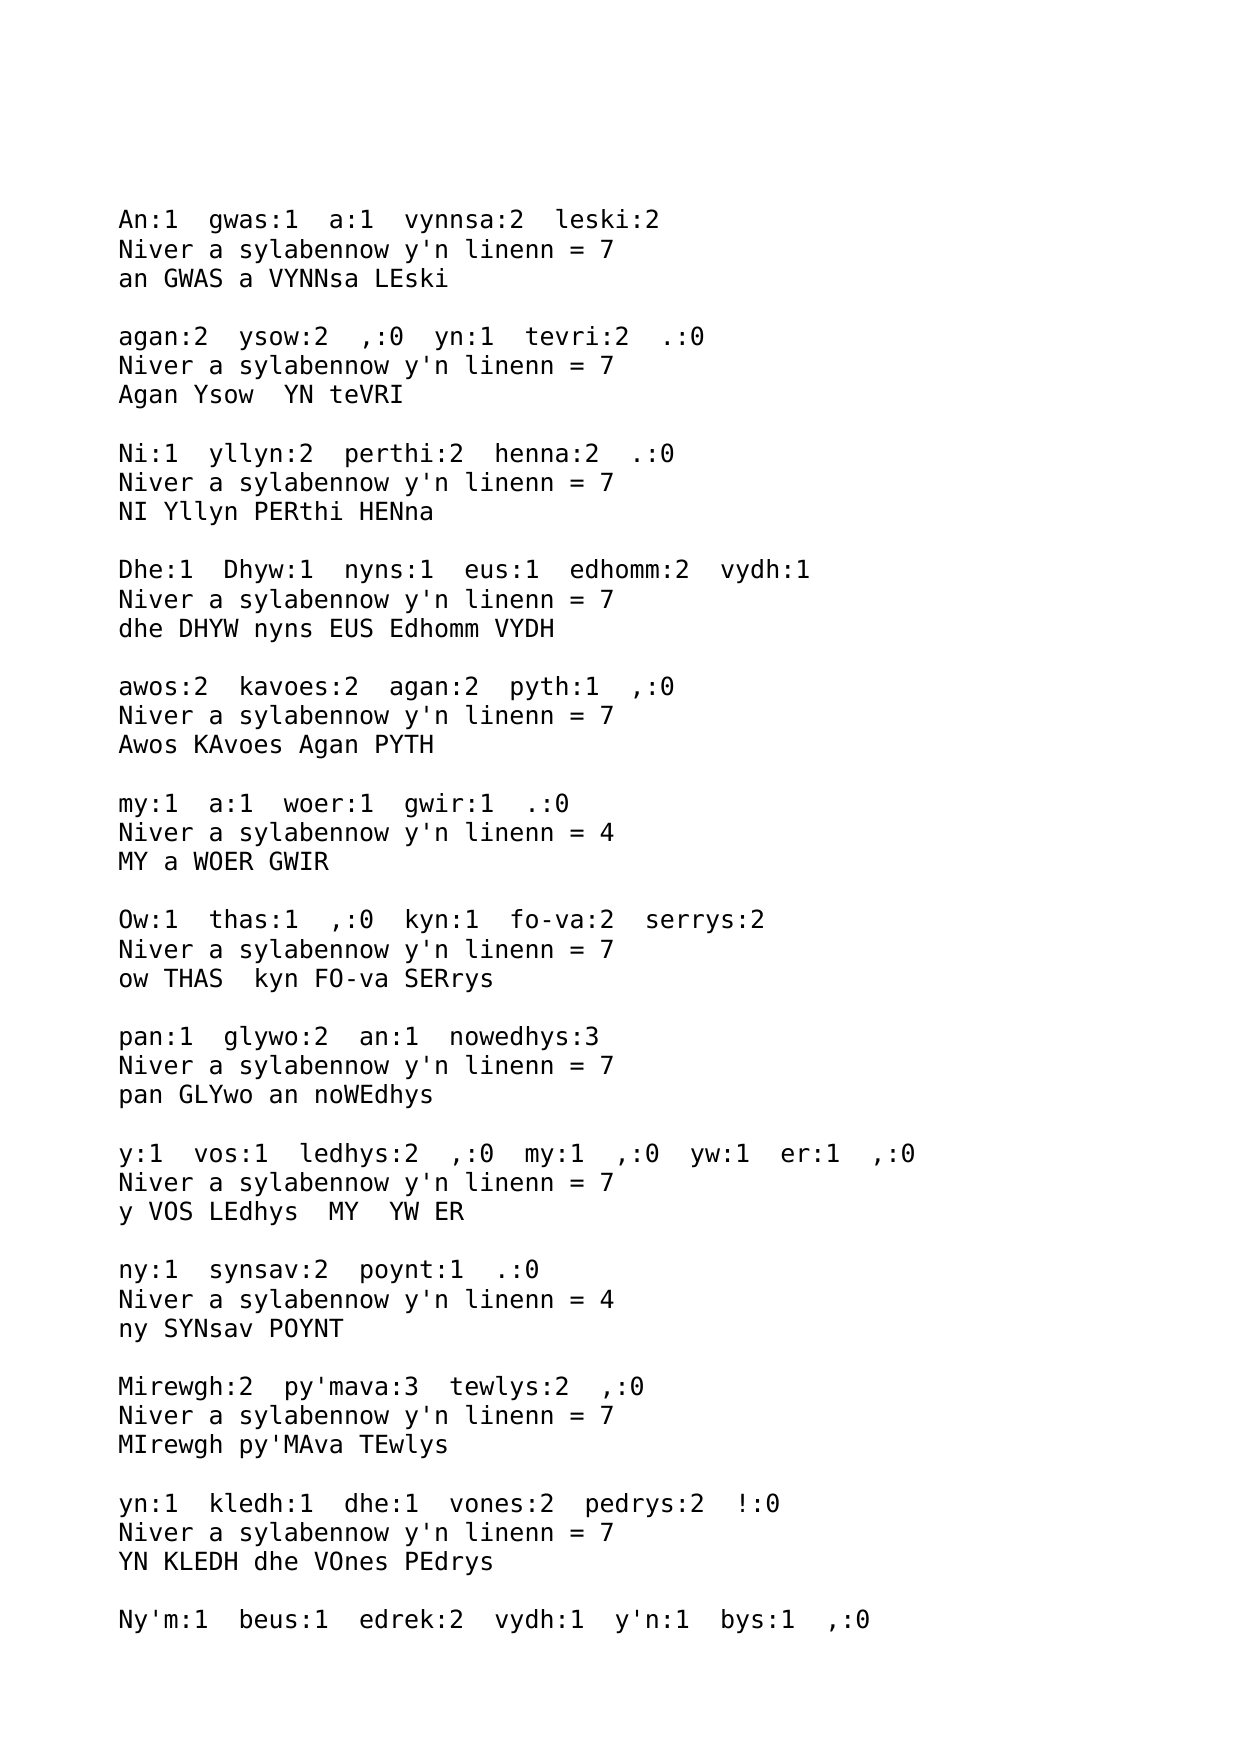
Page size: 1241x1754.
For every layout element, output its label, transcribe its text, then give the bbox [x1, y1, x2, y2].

text Ow:1 thas:1 ,:0 kyn:1 fo-va:2 serrys:2 [118, 906, 1122, 935]
text y VOS LEdhys MY YW ER [118, 1197, 1122, 1226]
text Ny'm:1 beus:1 edrek:2 vydh:1 y'n:1 bys:1 ,:0 [118, 1606, 1122, 1635]
text Niver a sylabennow y'n linenn = 7 [118, 585, 1122, 614]
text Niver a sylabennow y'n linenn = 4 [118, 1285, 1122, 1314]
text Niver a sylabennow y'n linenn = 7 [118, 935, 1122, 964]
text dhe DHYW nyns EUS Edhomm VYDH [118, 614, 1122, 643]
text An:1 gwas:1 a:1 vynnsa:2 leski:2 [118, 206, 1122, 235]
text ny SYNsav POYNT [118, 1314, 1122, 1343]
text Niver a sylabennow y'n linenn = 7 [118, 1518, 1122, 1547]
text Dhe:1 Dhyw:1 nyns:1 eus:1 edhomm:2 vydh:1 [118, 556, 1122, 585]
text Agan Ysow YN teVRI [118, 381, 1122, 410]
text Mirewgh:2 py'mava:3 tewlys:2 ,:0 [118, 1372, 1122, 1401]
text Niver a sylabennow y'n linenn = 7 [118, 468, 1122, 497]
text Ni:1 yllyn:2 perthi:2 henna:2 .:0 [118, 439, 1122, 468]
text Niver a sylabennow y'n linenn = 7 [118, 235, 1122, 264]
text Niver a sylabennow y'n linenn = 7 [118, 1168, 1122, 1197]
text Niver a sylabennow y'n linenn = 4 [118, 818, 1122, 847]
text MIrewgh py'MAva TEwlys [118, 1431, 1122, 1460]
text awos:2 kavoes:2 agan:2 pyth:1 ,:0 [118, 672, 1122, 701]
text pan GLYwo an noWEdhys [118, 1081, 1122, 1110]
text MY a WOER GWIR [118, 847, 1122, 876]
text pan:1 glywo:2 an:1 nowedhys:3 [118, 1022, 1122, 1051]
text Niver a sylabennow y'n linenn = 7 [118, 1051, 1122, 1081]
text ny:1 synsav:2 poynt:1 .:0 [118, 1256, 1122, 1285]
text Niver a sylabennow y'n linenn = 7 [118, 351, 1122, 381]
text agan:2 ysow:2 ,:0 yn:1 tevri:2 .:0 [118, 322, 1122, 351]
text yn:1 kledh:1 dhe:1 vones:2 pedrys:2 !:0 [118, 1489, 1122, 1518]
text Niver a sylabennow y'n linenn = 7 [118, 701, 1122, 731]
text y:1 vos:1 ledhys:2 ,:0 my:1 ,:0 yw:1 er:1 ,:0 [118, 1139, 1122, 1168]
text my:1 a:1 woer:1 gwir:1 .:0 [118, 789, 1122, 818]
text NI Yllyn PERthi HENna [118, 497, 1122, 526]
text an GWAS a VYNNsa LEski [118, 264, 1122, 293]
text Niver a sylabennow y'n linenn = 7 [118, 1401, 1122, 1431]
text YN KLEDH dhe VOnes PEdrys [118, 1547, 1122, 1576]
text ow THAS kyn FO-va SERrys [118, 964, 1122, 993]
text Awos KAvoes Agan PYTH [118, 731, 1122, 760]
